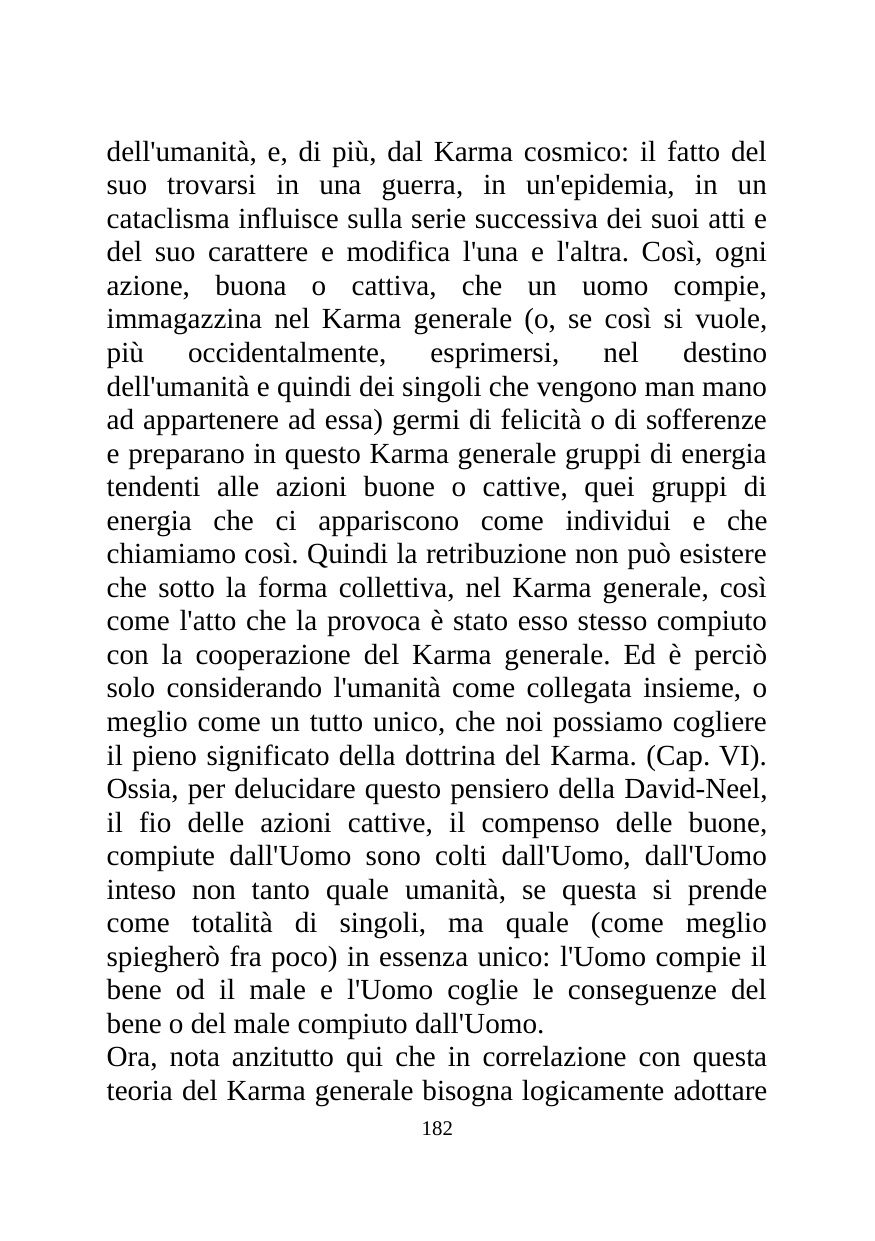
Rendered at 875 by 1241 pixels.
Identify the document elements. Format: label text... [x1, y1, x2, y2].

text Ora, nota anzitutto qui che in correlazione con questa teoria del Karma generale bisogna logicamente adottare [106, 1039, 768, 1107]
text dell'umanità, e, di più, dal Karma cosmico: il fatto del suo trovarsi in una guerra, in un'epidemia, in un cataclisma influisce sulla serie successiva dei suoi atti e del suo carattere e modifica l'una e l'altra. Così, ogni azione, buona o cattiva, che un uomo compie, immagazzina nel Karma generale (o, se così si vuole, più occidentalmente, esprimersi, nel destino dell'umanità e quindi dei singoli che vengono man mano ad appartenere ad essa) germi di felicità o di sofferenze e preparano in questo Karma generale gruppi di energia tendenti alle azioni buone o cattive, quei gruppi di energia che ci appariscono come individui e che chiamiamo così. Quindi la retribuzione non può esistere che sotto la forma collettiva, nel Karma generale, così come l'atto che la provoca è stato esso stesso compiuto con la cooperazione del Karma generale. Ed è perciò solo considerando l'umanità come collegata insieme, o meglio come un tutto unico, che noi possiamo cogliere il pieno significato della dottrina del Karma. (Cap. VI). Ossia, per delucidare questo pensiero della David-Neel, il fio delle azioni cattive, il compenso delle buone, compiute dall'Uomo sono colti dall'Uomo, dall'Uomo inteso non tanto quale umanità, se questa si prende come totalità di singoli, ma quale (come meglio spiegherò fra poco) in essenza unico: l'Uomo compie il bene od il male e l'Uomo coglie le conseguenze del bene o del male compiuto dall'Uomo. [106, 134, 768, 1039]
